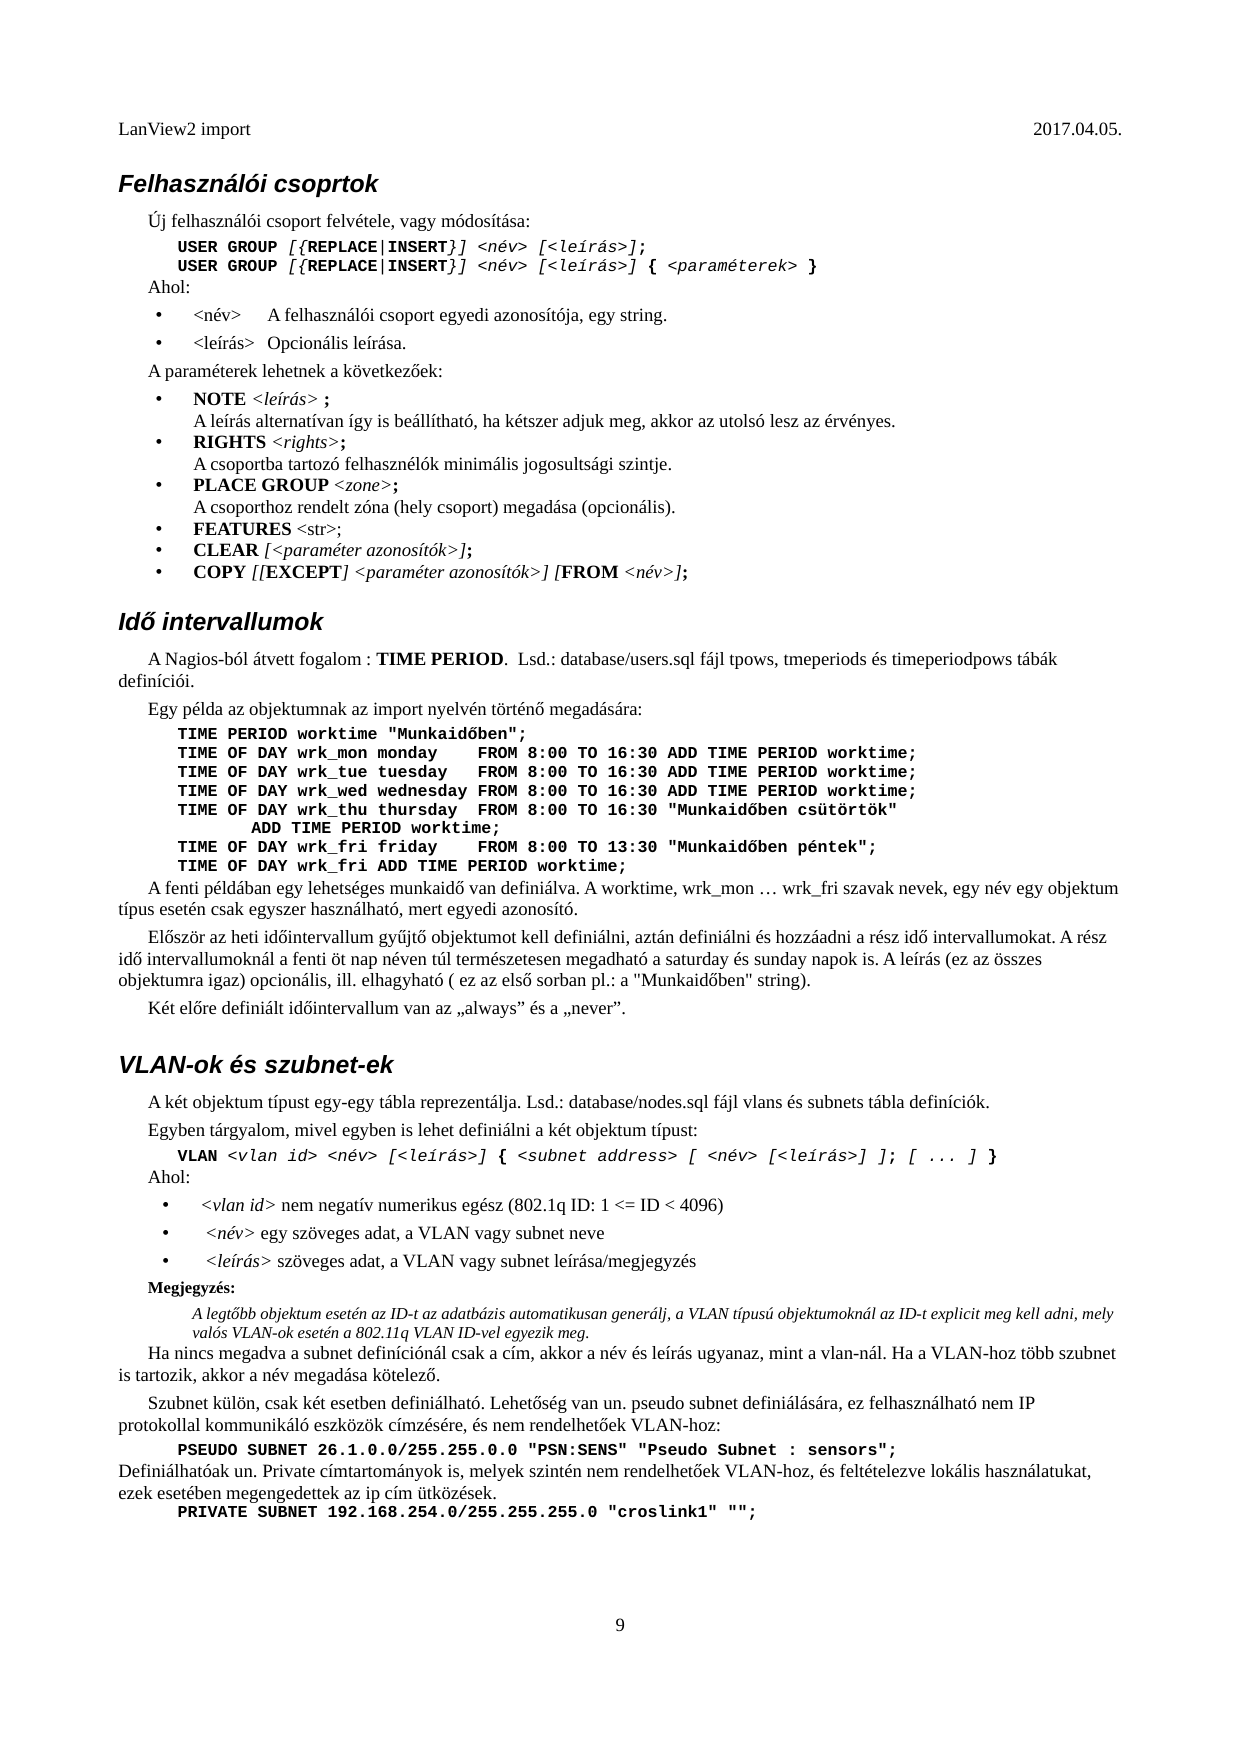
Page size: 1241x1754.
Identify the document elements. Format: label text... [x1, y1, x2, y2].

list <vlan id> nem negatív numerikus egész (802.1q ID: 1 <= ID < 4096) [162, 1194, 1122, 1216]
list <név> A felhasználói csoport egyedi azonosítója, egy string. [156, 304, 1122, 326]
text A legtőbb objektum esetén az ID-t az adatbázis automatikusan generálj, a VLAN típusú objektumoknál az ID-t explicit meg kell adni, mely valós VLAN-ok esetén a 802.11q VLAN ID-vel egyezik meg. [192, 1304, 1122, 1342]
text TIME OF DAY wrk_tue tuesday FROM 8:00 TO 16:30 ADD TIME PERIOD worktime; [177, 763, 1122, 782]
list <név> egy szöveges adat, a VLAN vagy subnet neve [162, 1222, 1122, 1244]
list RIGHTS <rights>; A csoportba tartozó felhasznélók minimális jogosultsági szintje. [156, 431, 1122, 474]
list COPY [[EXCEPT] <paraméter azonosítók>] [FROM <név>]; [156, 561, 1122, 582]
text Először az heti időintervallum gyűjtő objektumot kell definiálni, aztán definiálni és hozzáadni a rész idő intervallumokat. A rész idő intervallumoknál a fenti öt nap néven túl természetesen megadható a saturday és sunday napok is. A leírás (ez az összes objektumra igaz) opcionális, ill. elhagyható ( ez az első sorban pl.: a "Munkaidőben" string). [118, 926, 1122, 991]
list <leírás> szöveges adat, a VLAN vagy subnet leírása/megjegyzés [162, 1250, 1122, 1272]
text VLAN <vlan id> <név> [<leírás>] { <subnet address> [ <név> [<leírás>] ]; [ ... ] } [177, 1147, 1122, 1166]
text TIME OF DAY wrk_wed wednesday FROM 8:00 TO 16:30 ADD TIME PERIOD worktime; [177, 782, 1122, 801]
text Szubnet külön, csak két esetben definiálható. Lehetőség van un. pseudo subnet definiálására, ez felhasználható nem IP protokollal kommunikáló eszközök címzésére, és nem rendelhetőek VLAN-hoz: [118, 1392, 1122, 1435]
text TIME OF DAY wrk_fri friday FROM 8:00 TO 13:30 "Munkaidőben péntek"; [177, 839, 1122, 858]
text A két objektum típust egy-egy tábla reprezentálja. Lsd.: database/nodes.sql fájl vlans és subnets tábla definíciók. [118, 1091, 1122, 1113]
text PRIVATE SUBNET 192.168.254.0/255.255.255.0 "croslink1" ""; [177, 1503, 1122, 1522]
text TIME OF DAY wrk_thu thursday FROM 8:00 TO 16:30 "Munkaidőben csütörtök" [177, 801, 1122, 820]
list CLEAR [<paraméter azonosítók>]; [156, 539, 1122, 561]
text A Nagios-ból átvett fogalom : TIME PERIOD. Lsd.: database/users.sql fájl tpows, tmeperiods és timeperiodpows tábák definíciói. [118, 648, 1122, 691]
subtitle VLAN-ok és szubnet-ek [118, 1050, 1122, 1079]
text Két előre definiált időintervallum van az „always” és a „never”. [118, 997, 1122, 1019]
text Ha nincs megadva a subnet definíciónál csak a cím, akkor a név és leírás ugyanaz, mint a vlan-nál. Ha a VLAN-hoz több szubnet is tartozik, akkor a név megadása kötelező. [118, 1342, 1122, 1385]
text TIME PERIOD worktime "Munkaidőben"; [177, 726, 1122, 744]
list NOTE <leírás> ; A leírás alternatívan így is beállítható, ha kétszer adjuk meg, akkor az utolsó lesz az érvényes. [156, 388, 1122, 431]
text TIME OF DAY wrk_fri ADD TIME PERIOD worktime; [177, 858, 1122, 877]
list FEATURES <str>; [156, 517, 1122, 539]
text TIME OF DAY wrk_mon monday FROM 8:00 TO 16:30 ADD TIME PERIOD worktime; [177, 744, 1122, 763]
text USER GROUP [{REPLACE|INSERT}] <név> [<leírás>]; [177, 238, 1122, 257]
text Megjegyzés: [118, 1278, 1122, 1297]
list <leírás> Opcionális leírása. [156, 332, 1122, 353]
text Egy példa az objektumnak az import nyelvén történő megadására: [118, 698, 1122, 719]
list PLACE GROUP <zone>; A csoporthoz rendelt zóna (hely csoport) megadása (opcionális). [156, 474, 1122, 517]
text Definiálhatóak un. Private címtartományok is, melyek szintén nem rendelhetőek VLAN-hoz, és feltételezve lokális használatukat, ezek esetében megengedettek az ip cím ütközések. [118, 1460, 1122, 1503]
text ADD TIME PERIOD worktime; [177, 820, 1122, 839]
text USER GROUP [{REPLACE|INSERT}] <név> [<leírás>] { <paraméterek> } [177, 257, 1122, 276]
text PSEUDO SUBNET 26.1.0.0/255.255.0.0 "PSN:SENS" "Pseudo Subnet : sensors"; [177, 1441, 1122, 1460]
subtitle Felhasználói csoprtok [118, 169, 1122, 198]
text Új felhasználói csoport felvétele, vagy módosítása: [118, 210, 1122, 232]
text A fenti példában egy lehetséges munkaidő van definiálva. A worktime, wrk_mon … wrk_fri szavak nevek, egy név egy objektum típus esetén csak egyszer használható, mert egyedi azonosító. [118, 877, 1122, 920]
text Ahol: [118, 276, 1122, 297]
text Egyben tárgyalom, mivel egyben is lehet definiálni a két objektum típust: [118, 1119, 1122, 1141]
text A paraméterek lehetnek a következőek: [118, 360, 1122, 382]
text Ahol: [118, 1166, 1122, 1188]
subtitle Idő intervallumok [118, 607, 1122, 636]
